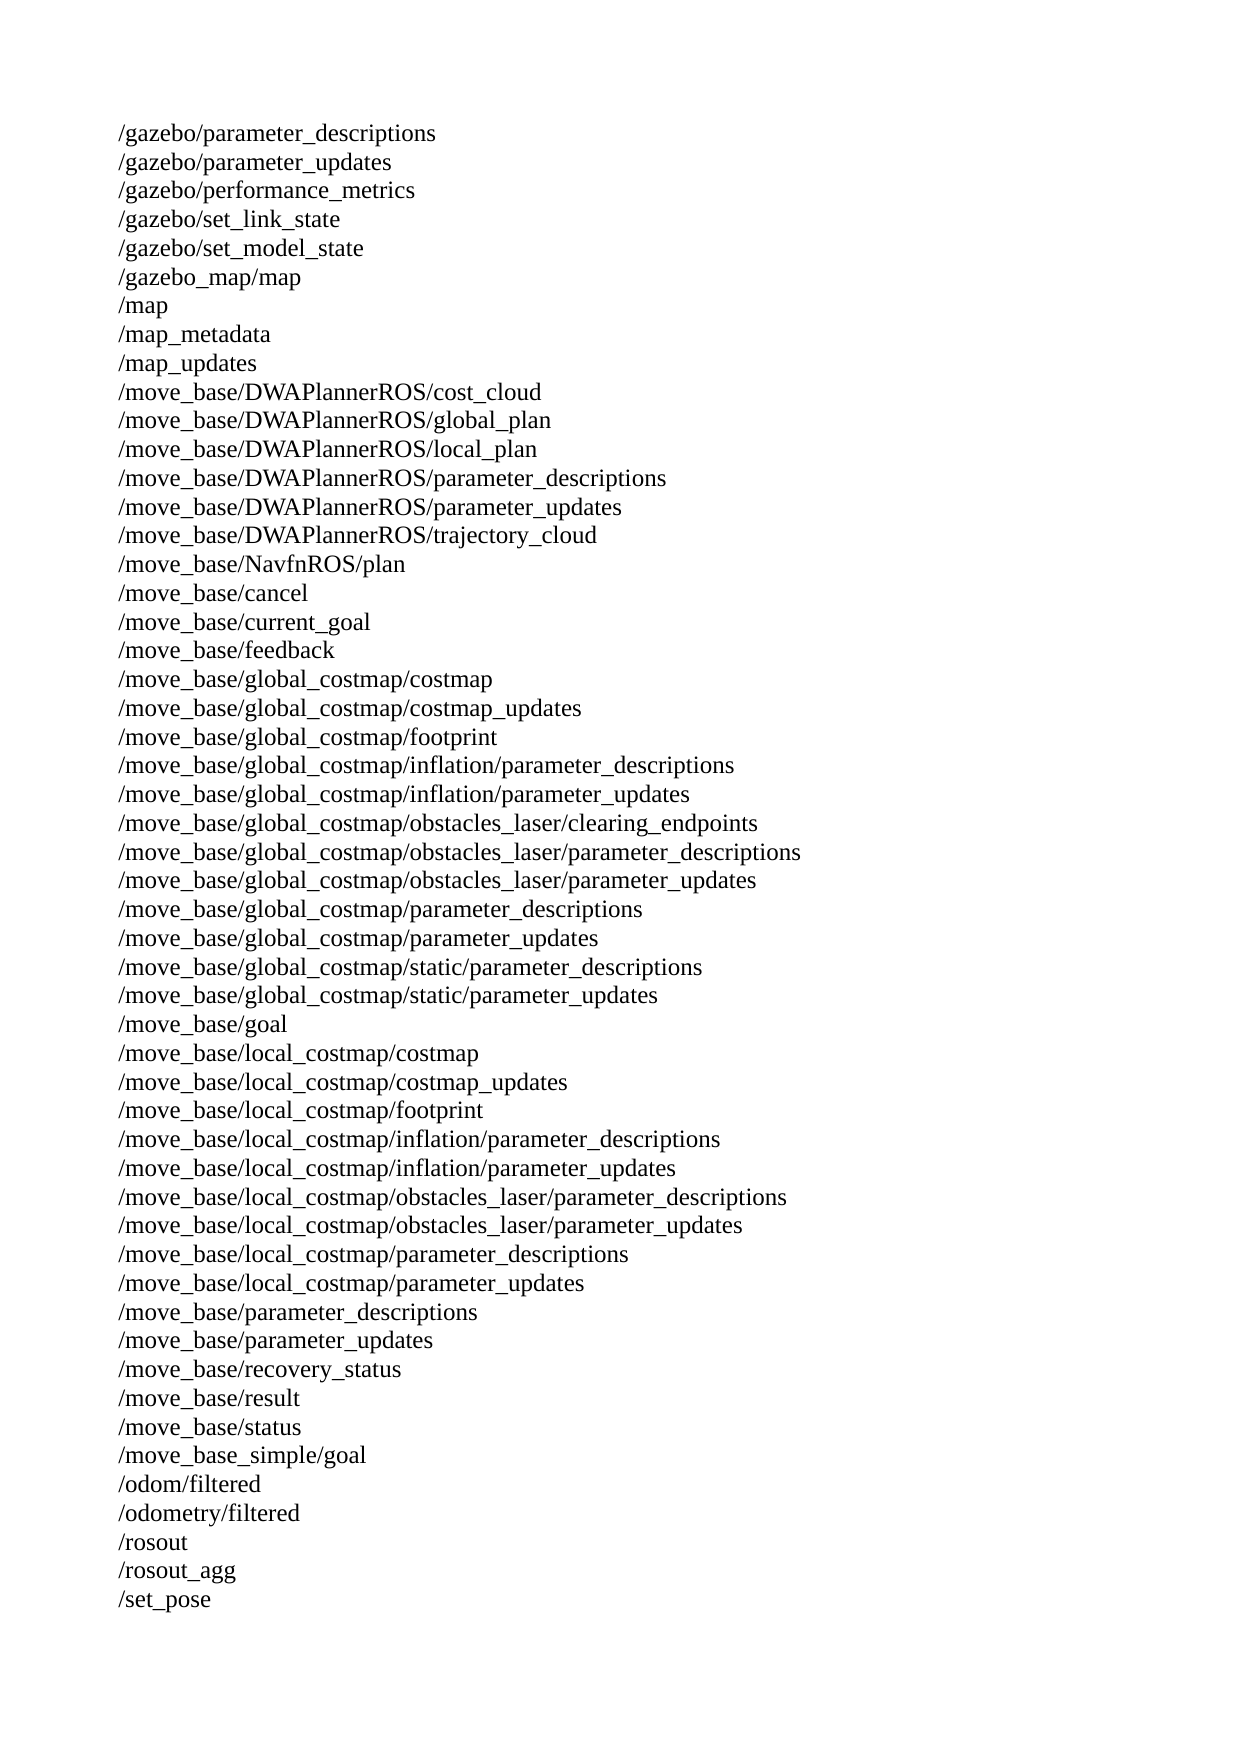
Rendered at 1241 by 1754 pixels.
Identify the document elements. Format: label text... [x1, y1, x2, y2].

text /move_base/local_costmap/obstacles_laser/parameter_updates [118, 1211, 1122, 1239]
text /move_base/local_costmap/costmap [118, 1038, 1122, 1067]
text /map_metadata [118, 319, 1122, 348]
text /move_base/global_costmap/costmap [118, 664, 1122, 693]
text /gazebo/performance_metrics [118, 176, 1122, 204]
text /odometry/filtered [118, 1498, 1122, 1527]
text /move_base/global_costmap/parameter_updates [118, 923, 1122, 952]
text /rosout [118, 1527, 1122, 1556]
text /map_updates [118, 348, 1122, 377]
text /move_base/global_costmap/obstacles_laser/clearing_endpoints [118, 808, 1122, 837]
text /move_base/DWAPlannerROS/parameter_updates [118, 492, 1122, 521]
text /odom/filtered [118, 1469, 1122, 1498]
text /move_base/local_costmap/costmap_updates [118, 1067, 1122, 1096]
text /move_base/global_costmap/costmap_updates [118, 693, 1122, 722]
text /move_base/DWAPlannerROS/local_plan [118, 434, 1122, 463]
text /move_base/local_costmap/inflation/parameter_descriptions [118, 1124, 1122, 1153]
text /move_base/DWAPlannerROS/trajectory_cloud [118, 521, 1122, 549]
text /move_base/global_costmap/parameter_descriptions [118, 894, 1122, 923]
text /move_base/global_costmap/inflation/parameter_descriptions [118, 751, 1122, 779]
text /move_base/local_costmap/parameter_descriptions [118, 1239, 1122, 1268]
text /move_base/DWAPlannerROS/cost_cloud [118, 377, 1122, 406]
text /move_base/DWAPlannerROS/global_plan [118, 406, 1122, 434]
text /move_base/global_costmap/obstacles_laser/parameter_descriptions [118, 837, 1122, 866]
text /move_base/local_costmap/inflation/parameter_updates [118, 1153, 1122, 1182]
text /set_pose [118, 1584, 1122, 1613]
text /move_base/goal [118, 1009, 1122, 1038]
text /move_base/global_costmap/static/parameter_updates [118, 981, 1122, 1009]
text /gazebo/parameter_descriptions [118, 118, 1122, 147]
text /move_base/recovery_status [118, 1354, 1122, 1383]
text /move_base/local_costmap/parameter_updates [118, 1268, 1122, 1297]
text /move_base/NavfnROS/plan [118, 549, 1122, 578]
text /move_base/feedback [118, 636, 1122, 664]
text /gazebo/set_model_state [118, 233, 1122, 262]
text /move_base/cancel [118, 578, 1122, 607]
text /move_base/global_costmap/inflation/parameter_updates [118, 779, 1122, 808]
text /rosout_agg [118, 1556, 1122, 1584]
text /move_base/current_goal [118, 607, 1122, 636]
text /gazebo_map/map [118, 262, 1122, 291]
text /gazebo/set_link_state [118, 204, 1122, 233]
text /move_base/status [118, 1412, 1122, 1441]
text /move_base/parameter_updates [118, 1326, 1122, 1354]
text /gazebo/parameter_updates [118, 147, 1122, 176]
text /move_base_simple/goal [118, 1441, 1122, 1469]
text /move_base/global_costmap/obstacles_laser/parameter_updates [118, 866, 1122, 894]
text /move_base/parameter_descriptions [118, 1297, 1122, 1326]
text /move_base/result [118, 1383, 1122, 1412]
text /move_base/global_costmap/static/parameter_descriptions [118, 952, 1122, 981]
text /move_base/global_costmap/footprint [118, 722, 1122, 751]
text /move_base/DWAPlannerROS/parameter_descriptions [118, 463, 1122, 492]
text /move_base/local_costmap/footprint [118, 1096, 1122, 1124]
text /map [118, 291, 1122, 319]
text /move_base/local_costmap/obstacles_laser/parameter_descriptions [118, 1182, 1122, 1211]
